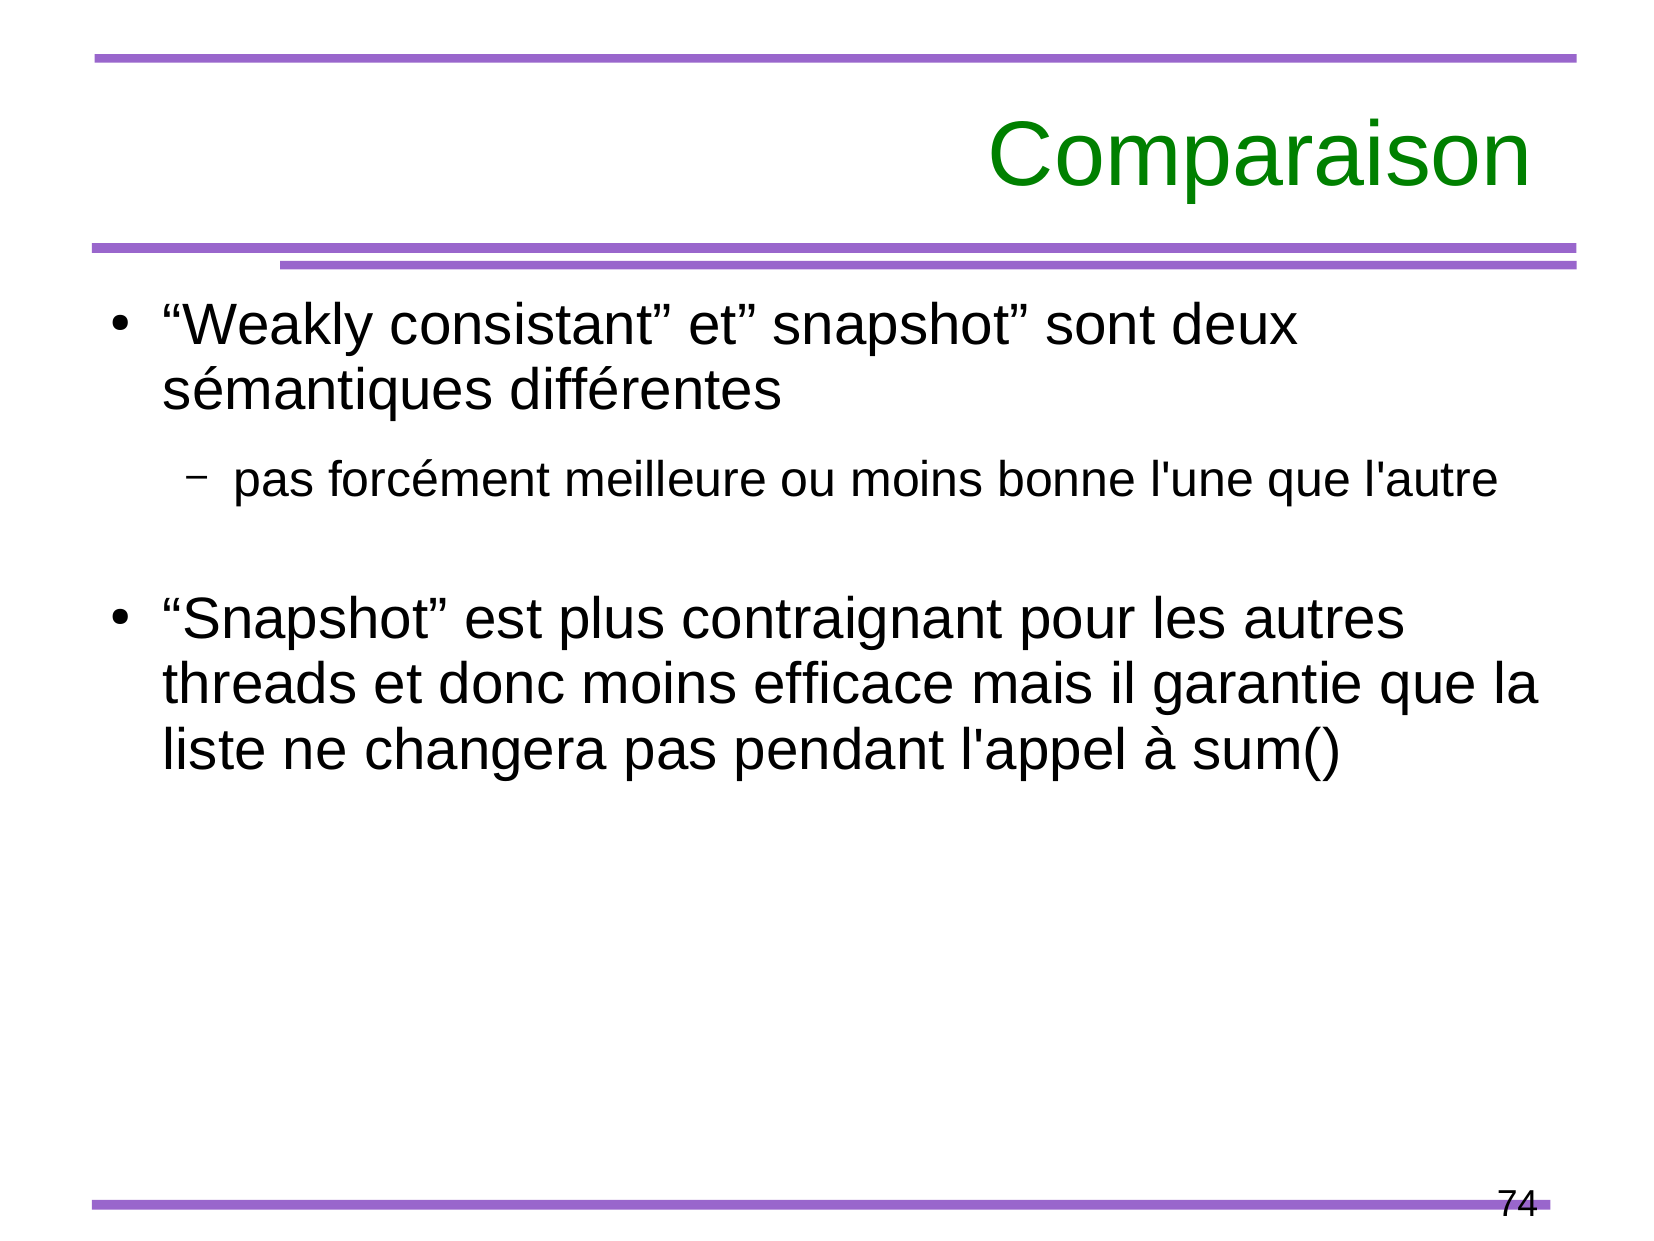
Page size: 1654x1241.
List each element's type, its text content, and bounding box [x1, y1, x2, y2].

list “Weakly consistant” et” snapshot” sont deux sémantiques différentes pas forcément meilleure ou moins bonne l'une que l'autre “Snapshot” est plus contraignant pour les autres threads et donc moins efficace mais il garantie que la liste ne changera pas pendant l'appel à sum() [92, 291, 1563, 1140]
title Comparaison [121, 49, 1534, 257]
